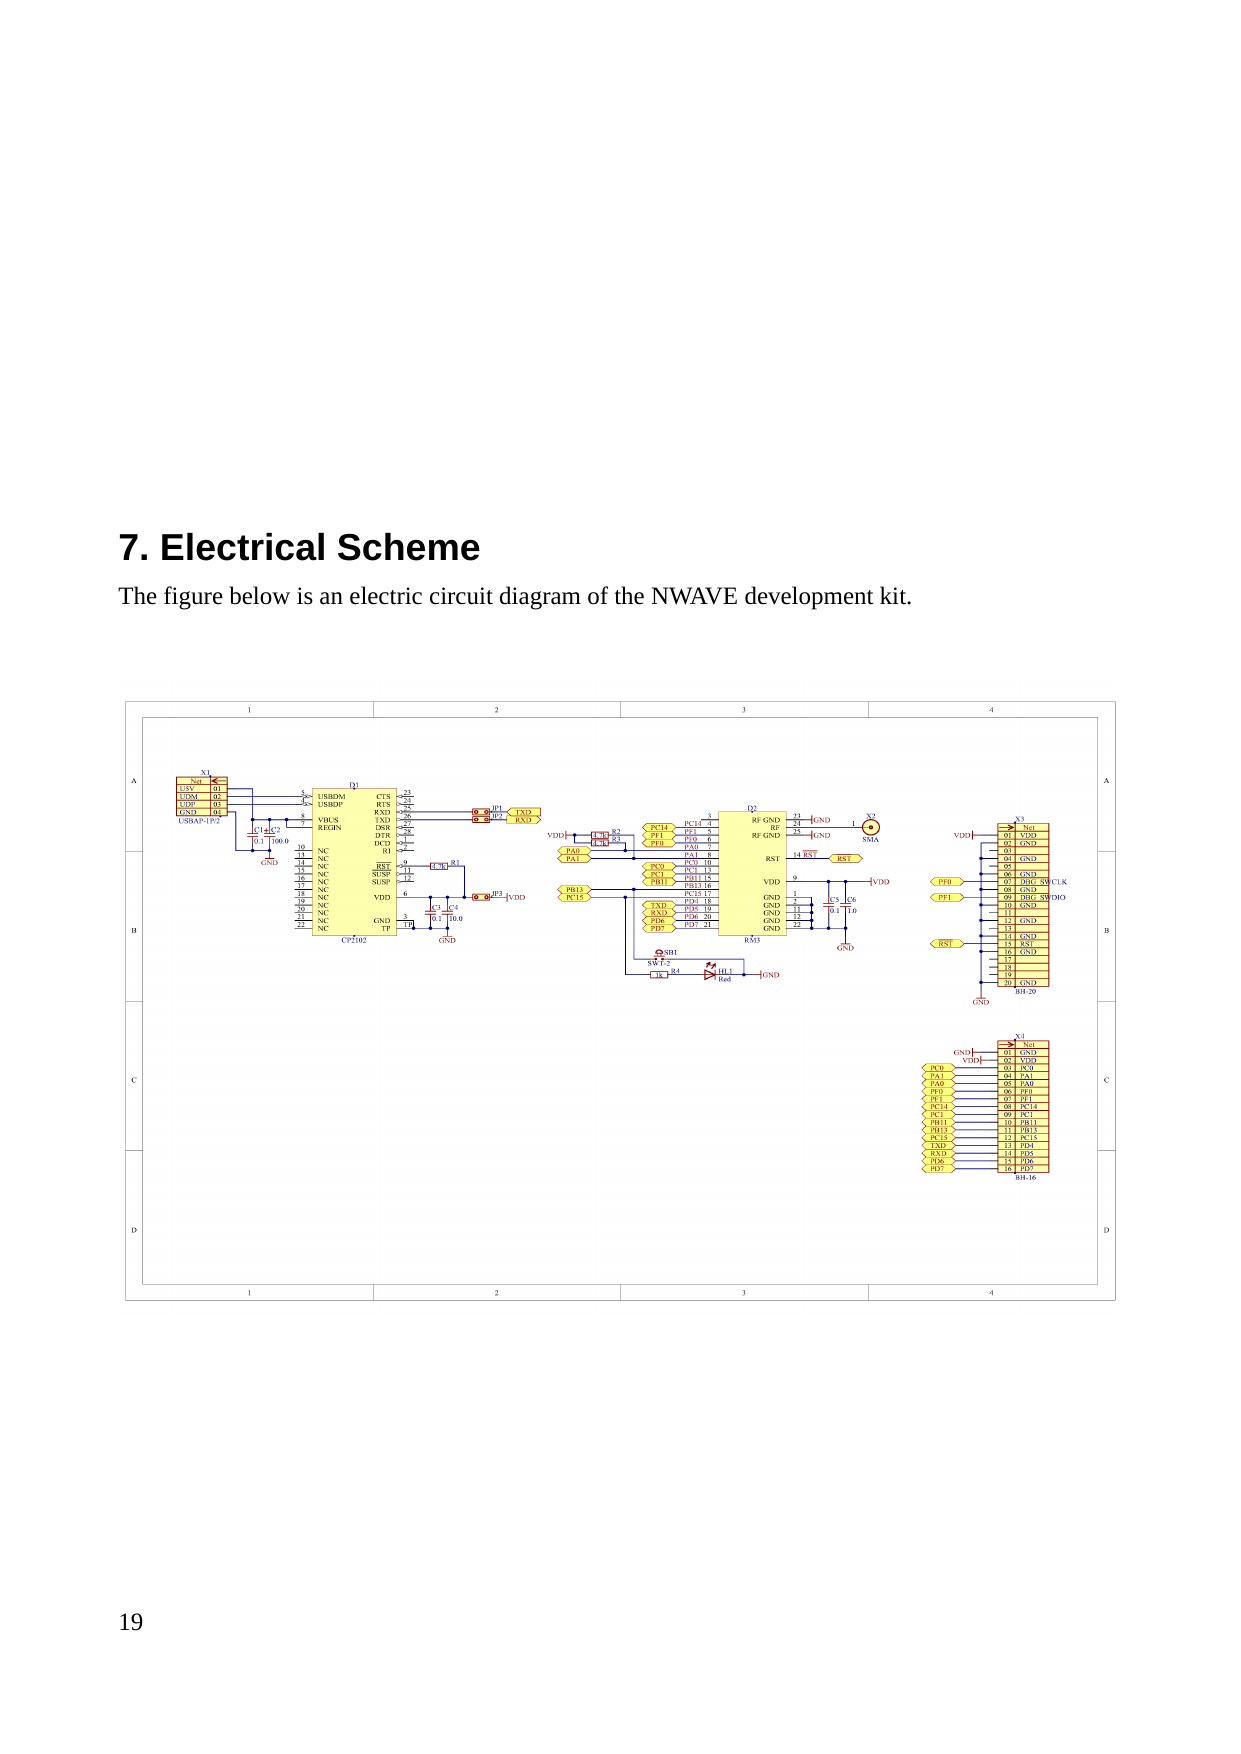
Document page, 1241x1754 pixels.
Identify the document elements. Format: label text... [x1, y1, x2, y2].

subtitle 7. Electrical Scheme [118, 525, 1122, 568]
list The figure below is an electric circuit diagram of the NWAVE development kit. [118, 581, 1122, 609]
